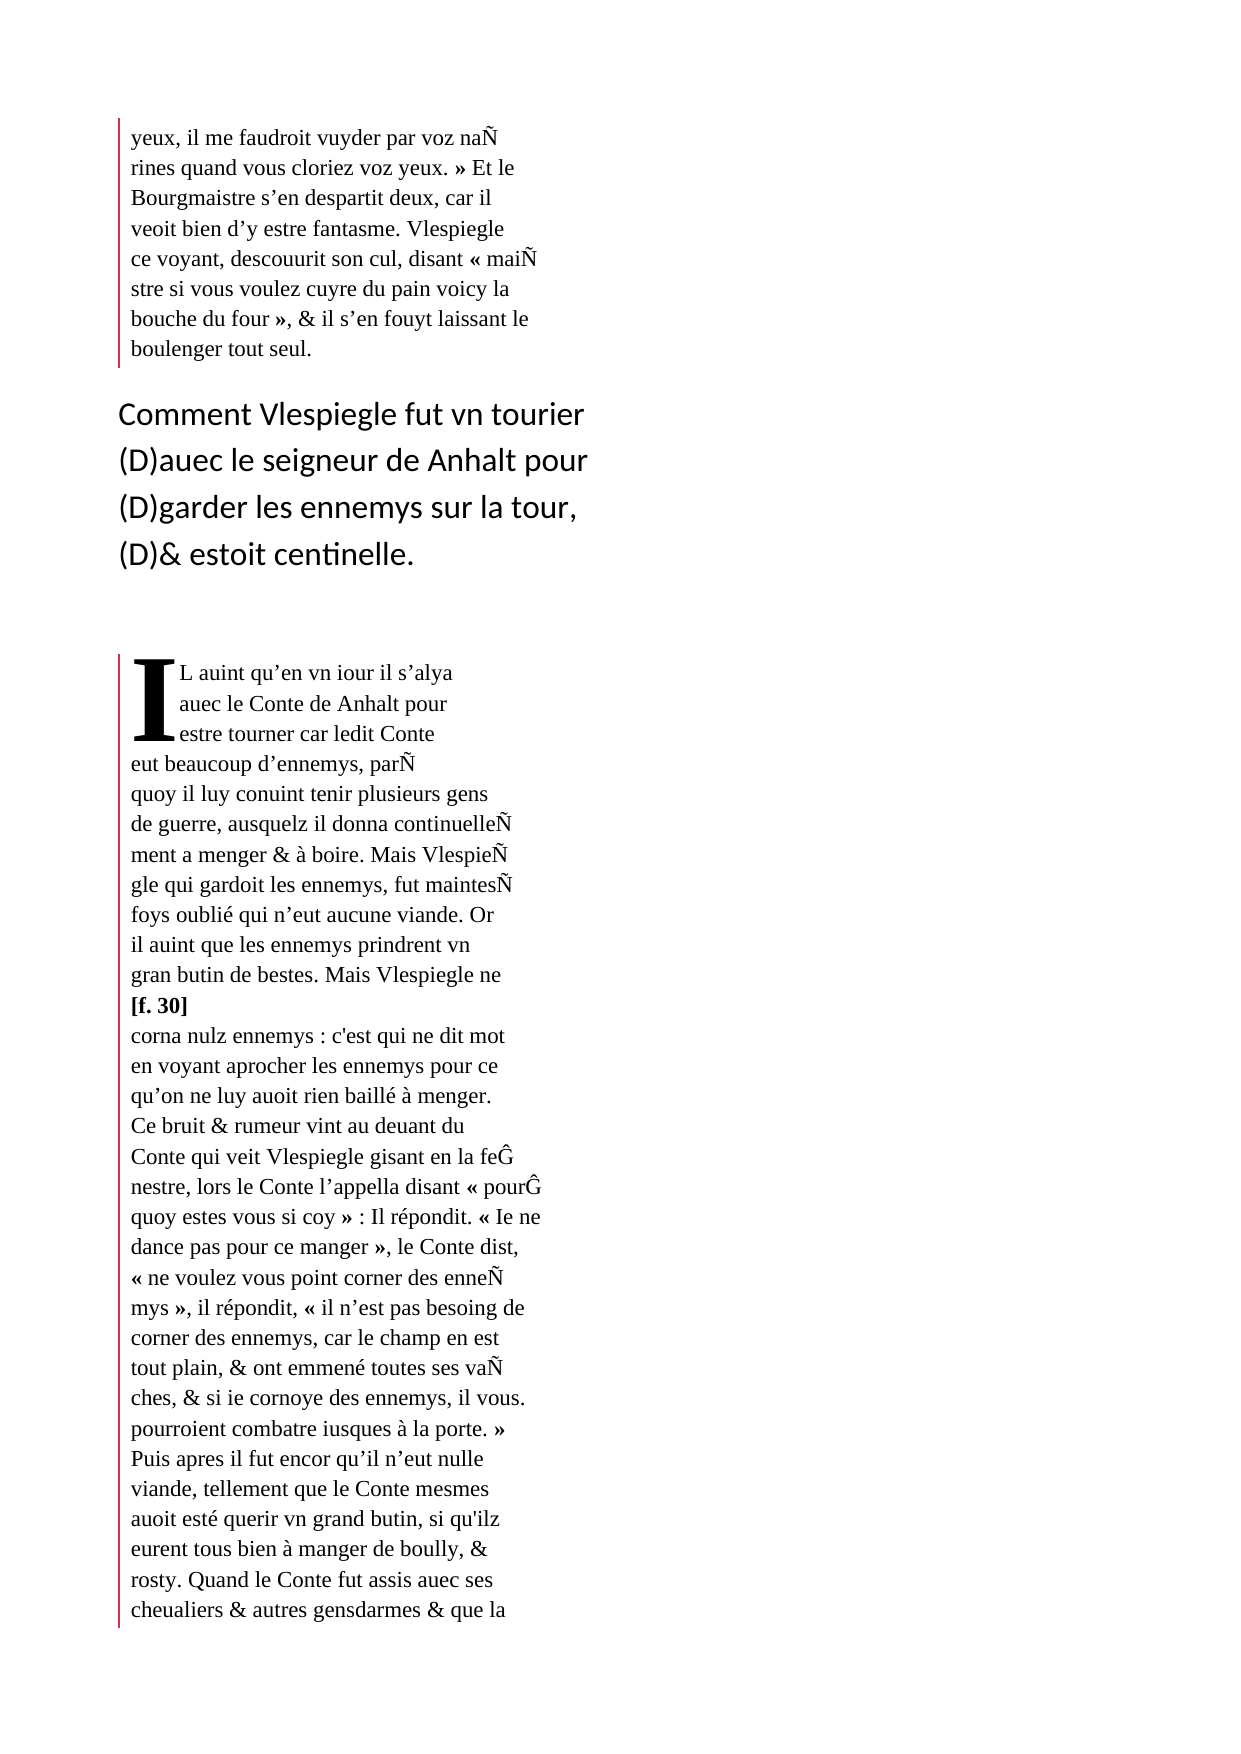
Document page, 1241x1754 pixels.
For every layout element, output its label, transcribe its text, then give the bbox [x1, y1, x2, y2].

text IL auint qu’en vn iour il s’alya auec le Conte de Anhalt pour estre tourner car ledit Conte eut beaucoup d’ennemys, parÑ quoy il luy conuint tenir plusieurs gens de guerre, ausquelz il donna continuelleÑ ment a menger & à boire. Mais VlespieÑ gle qui gardoit les ennemys, fut maintesÑ foys oublié qui n’eut aucune viande. Or il auint que les ennemys prindrent vn gran butin de bestes. Mais Vlespiegle ne [f. 30] corna nulz ennemys : c'est qui ne dit mot en voyant aprocher les ennemys pour ce qu’on ne luy auoit rien baillé à menger. Ce bruit & rumeur vint au deuant du Conte qui veit Vlespiegle gisant en la feĜ nestre, lors le Conte l’appella disant « pourĜ quoy estes vous si coy » : Il répondit. « Ie ne dance pas pour ce manger », le Conte dist, « ne voulez vous point corner des enneÑ mys », il répondit, « il n’est pas besoing de corner des ennemys, car le champ en est tout plain, & ont emmené toutes ses vaÑ ches, & si ie cornoye des ennemys, il vous. pourroient combatre iusques à la porte. » Puis apres il fut encor qu’il n’eut nulle viande, tellement que le Conte mesmes auoit esté querir vn grand butin, si qu'ilz eurent tous bien à manger de boully, & rosty. Quand le Conte fut assis auec ses cheualiers & autres gensdarmes & que la [118, 653, 1122, 1628]
text Comment Vlespiegle fut vn tourier (D)auec le seigneur de Anhalt pour (D)garder les ennemys sur la tour, (D)& estoit centinelle. [118, 392, 1122, 573]
text yeux, il me faudroit vuyder par voz naÑ rines quand vous cloriez voz yeux. » Et le Bourgmaistre s’en despartit deux, car il veoit bien d’y estre fantasme. Vlespiegle ce voyant, descouurit son cul, disant « maiÑ stre si vous voulez cuyre du pain voicy la bouche du four », & il s’en fouyt laissant le boulenger tout seul. [120, 118, 1122, 368]
